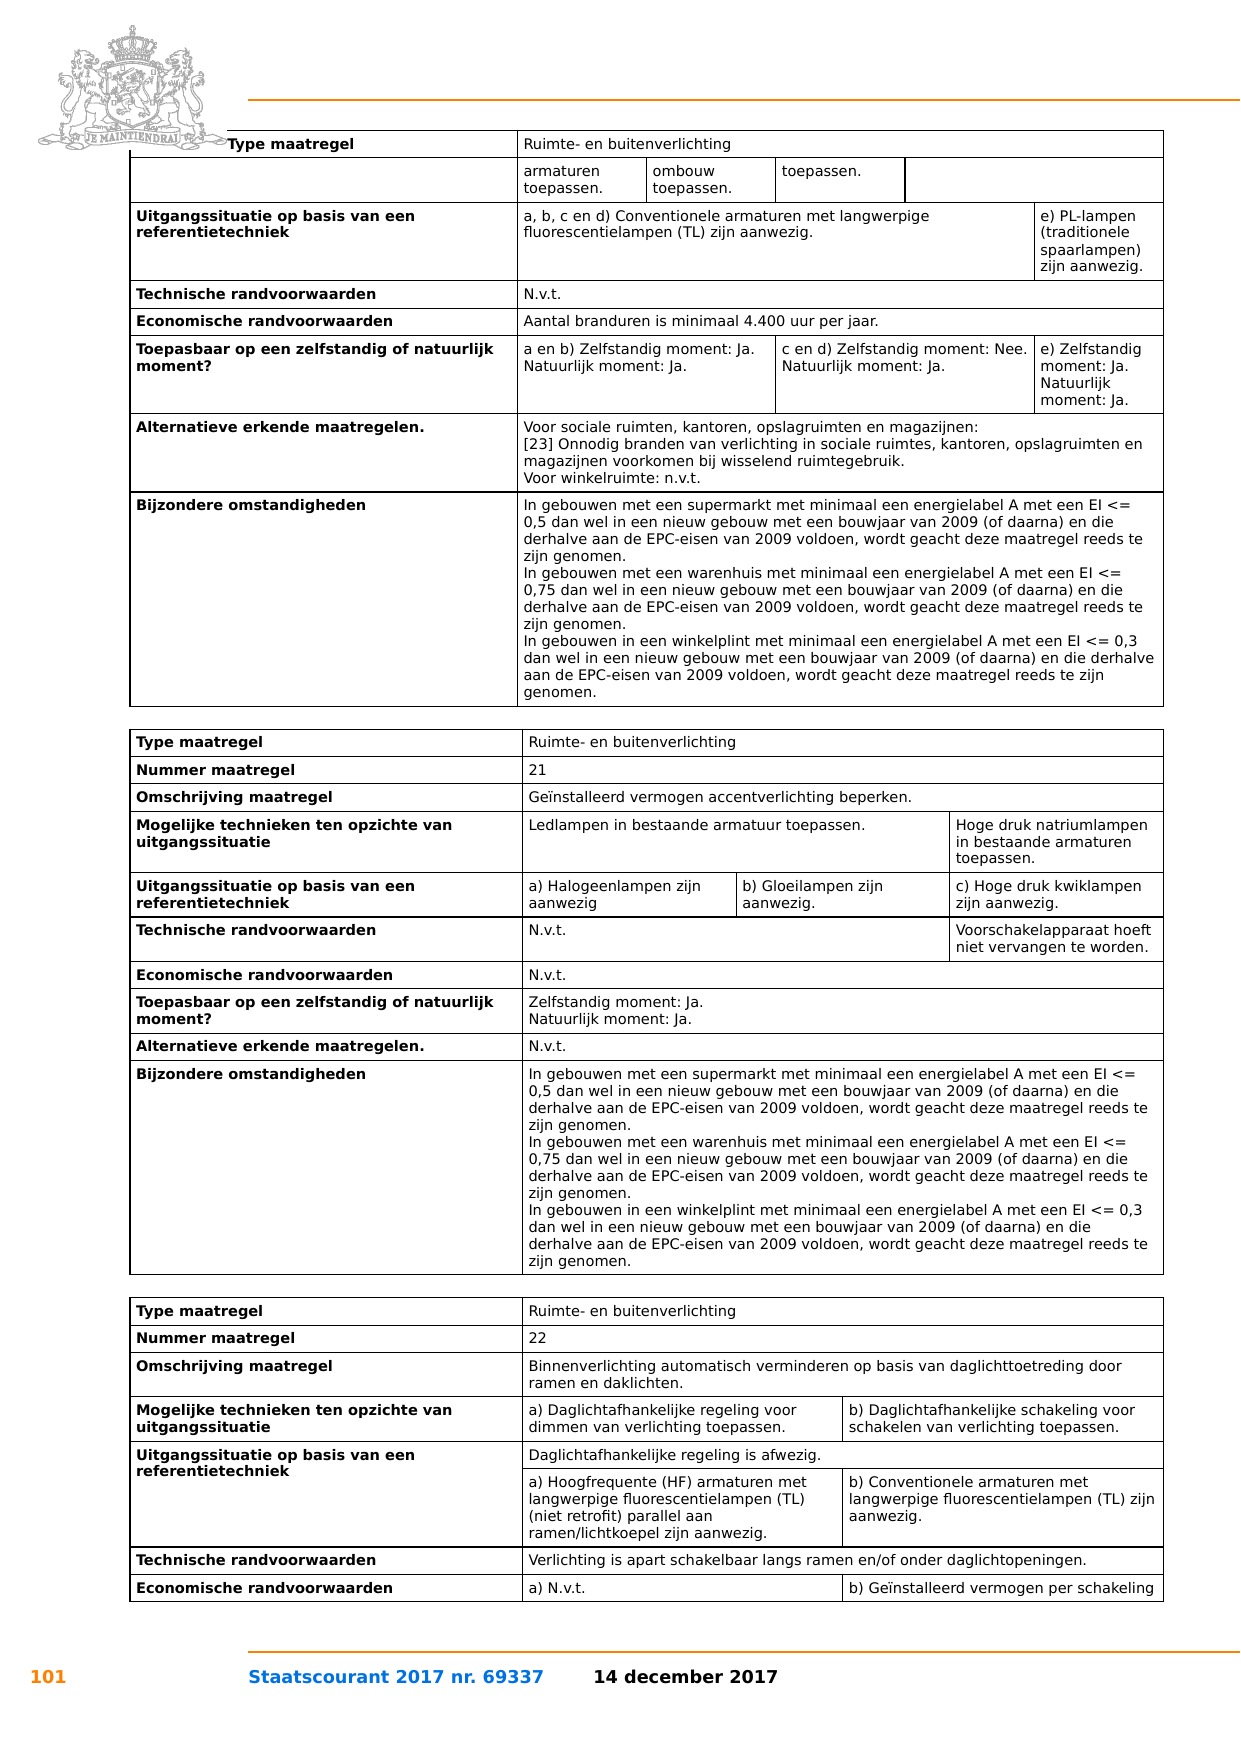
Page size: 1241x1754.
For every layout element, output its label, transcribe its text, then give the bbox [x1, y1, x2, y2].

table_cell a, b, c en d) Conventionele armaturen met langwerpige fluorescentielampen (TL) zijn aanwezig. [518, 203, 1034, 280]
table_cell b) Conventionele armaturen met langwerpige fluorescentielampen (TL) zijn aanwezig. [843, 1469, 1163, 1546]
table_cell a) Daglichtafhankelijke regeling voor dimmen van verlichting toepassen. [523, 1397, 842, 1441]
table_cell Technische randvoorwaarden [131, 281, 517, 307]
table_cell N.v.t. [518, 281, 1163, 307]
table_cell 22 [523, 1326, 1163, 1352]
table_cell Geïnstalleerd vermogen accentverlichting beperken. [523, 784, 1163, 811]
table_cell Uitgangssituatie op basis van een referentietechniek [131, 203, 517, 280]
table_cell Uitgangssituatie op basis van een referentietechniek [131, 873, 522, 916]
table_cell e) PL-lampen (traditionele spaarlampen) zijn aanwezig. [1035, 203, 1163, 280]
picture [38, 25, 227, 150]
table_header Ruimte- en buitenverlichting [523, 1298, 1163, 1324]
table_cell Binnenverlichting automatisch verminderen op basis van daglichttoetreding door ramen en daklichten. [523, 1353, 1163, 1396]
table_cell Alternatieve erkende maatregelen. [131, 414, 517, 491]
table_cell Bijzondere omstandigheden [131, 1061, 522, 1274]
table_cell Hoge druk natriumlampen in bestaande armaturen toepassen. [950, 812, 1163, 872]
table_cell b) Daglichtafhankelijke schakeling voor schakelen van verlichting toepassen. [843, 1397, 1163, 1441]
table_cell Daglichtafhankelijke regeling is afwezig. [523, 1442, 1163, 1468]
table_cell In gebouwen met een supermarkt met minimaal een energielabel A met een EI <= 0,5 dan wel in een nieuw gebouw met een bouwjaar van 2009 (of daarna) en die derhalve aan de EPC-eisen van 2009 voldoen, wordt geacht deze maatregel reeds te zijn genomen. In gebouwen met een warenhuis met minimaal een energielabel A met een EI <= 0,75 dan wel in een nieuw gebouw met een bouwjaar van 2009 (of daarna) en die derhalve aan de EPC-eisen van 2009 voldoen, wordt geacht deze maatregel reeds te zijn genomen. In gebouwen in een winkelplint met minimaal een energielabel A met een EI <= 0,3 dan wel in een nieuw gebouw met een bouwjaar van 2009 (of daarna) en die derhalve aan de EPC-eisen van 2009 voldoen, wordt geacht deze maatregel reeds te zijn genomen. [518, 493, 1163, 706]
table_header Type maatregel [131, 131, 517, 157]
table_cell Toepasbaar op een zelfstandig of natuurlijk moment? [131, 989, 522, 1033]
table_cell a en b) Zelfstandig moment: Ja. Natuurlijk moment: Ja. [518, 336, 775, 413]
table_cell Economische randvoorwaarden [131, 1575, 522, 1601]
table_cell Bijzondere omstandigheden [131, 493, 517, 706]
table_cell In gebouwen met een supermarkt met minimaal een energielabel A met een EI <= 0,5 dan wel in een nieuw gebouw met een bouwjaar van 2009 (of daarna) en die derhalve aan de EPC-eisen van 2009 voldoen, wordt geacht deze maatregel reeds te zijn genomen. In gebouwen met een warenhuis met minimaal een energielabel A met een EI <= 0,75 dan wel in een nieuw gebouw met een bouwjaar van 2009 (of daarna) en die derhalve aan de EPC-eisen van 2009 voldoen, wordt geacht deze maatregel reeds te zijn genomen. In gebouwen in een winkelplint met minimaal een energielabel A met een EI <= 0,3 dan wel in een nieuw gebouw met een bouwjaar van 2009 (of daarna) en die derhalve aan de EPC-eisen van 2009 voldoen, wordt geacht deze maatregel reeds te zijn genomen. [523, 1061, 1163, 1274]
table_cell N.v.t. [523, 962, 1163, 988]
table_cell Omschrijving maatregel [131, 1353, 522, 1396]
table_cell N.v.t. [523, 1034, 1163, 1060]
table_cell Mogelijke technieken ten opzichte van uitgangssituatie [131, 1397, 522, 1441]
table_cell Technische randvoorwaarden [131, 918, 522, 961]
table_header Ruimte- en buitenverlichting [523, 730, 1163, 756]
table_cell Voor sociale ruimten, kantoren, opslagruimten en magazijnen: [23] Onnodig branden van verlichting in sociale ruimtes, kantoren, opslagruimten en magazijnen voorkomen bij wisselend ruimtegebruik. Voor winkelruimte: n.v.t. [518, 414, 1163, 491]
table_cell a) Hoogfrequente (HF) armaturen met langwerpige fluorescentielampen (TL) (niet retrofit) parallel aan ramen/lichtkoepel zijn aanwezig. [523, 1469, 842, 1546]
table_cell e) Zelfstandig moment: Ja. Natuurlijk moment: Ja. [1035, 336, 1163, 413]
table_cell Economische randvoorwaarden [131, 309, 517, 335]
table_cell [131, 158, 517, 202]
table_cell armaturen toepassen. [518, 158, 646, 202]
table_cell b) Geïnstalleerd vermogen per schakeling [843, 1575, 1163, 1601]
table_cell [906, 158, 1163, 202]
table_cell Mogelijke technieken ten opzichte van uitgangssituatie [131, 812, 522, 872]
table_cell Technische randvoorwaarden [131, 1548, 522, 1574]
table_cell N.v.t. [523, 918, 949, 961]
table_header Type maatregel [131, 1298, 522, 1324]
table_header Ruimte- en buitenverlichting [518, 131, 1163, 157]
table_cell Ledlampen in bestaande armatuur toepassen. [523, 812, 949, 872]
table_cell c en d) Zelfstandig moment: Nee. Natuurlijk moment: Ja. [776, 336, 1034, 413]
table_cell Economische randvoorwaarden [131, 962, 522, 988]
table_cell a) N.v.t. [523, 1575, 842, 1601]
table_cell Nummer maatregel [131, 1326, 522, 1352]
table_cell Voorschakelapparaat hoeft niet vervangen te worden. [950, 918, 1163, 961]
table_cell Omschrijving maatregel [131, 784, 522, 811]
table_cell Toepasbaar op een zelfstandig of natuurlijk moment? [131, 336, 517, 413]
table_cell a) Halogeenlampen zijn aanwezig [523, 873, 736, 916]
table_cell Verlichting is apart schakelbaar langs ramen en/of onder daglichtopeningen. [523, 1548, 1163, 1574]
table_cell ombouw toepassen. [647, 158, 775, 202]
table_header Type maatregel [131, 730, 522, 756]
table_cell Nummer maatregel [131, 757, 522, 783]
table_cell Uitgangssituatie op basis van een referentietechniek [131, 1442, 522, 1546]
table_cell Aantal branduren is minimaal 4.400 uur per jaar. [518, 309, 1163, 335]
table_cell Zelfstandig moment: Ja. Natuurlijk moment: Ja. [523, 989, 1163, 1033]
table_cell c) Hoge druk kwiklampen zijn aanwezig. [950, 873, 1163, 916]
table_cell Alternatieve erkende maatregelen. [131, 1034, 522, 1060]
table_cell 21 [523, 757, 1163, 783]
table_cell toepassen. [776, 158, 904, 202]
table_cell b) Gloeilampen zijn aanwezig. [737, 873, 949, 916]
